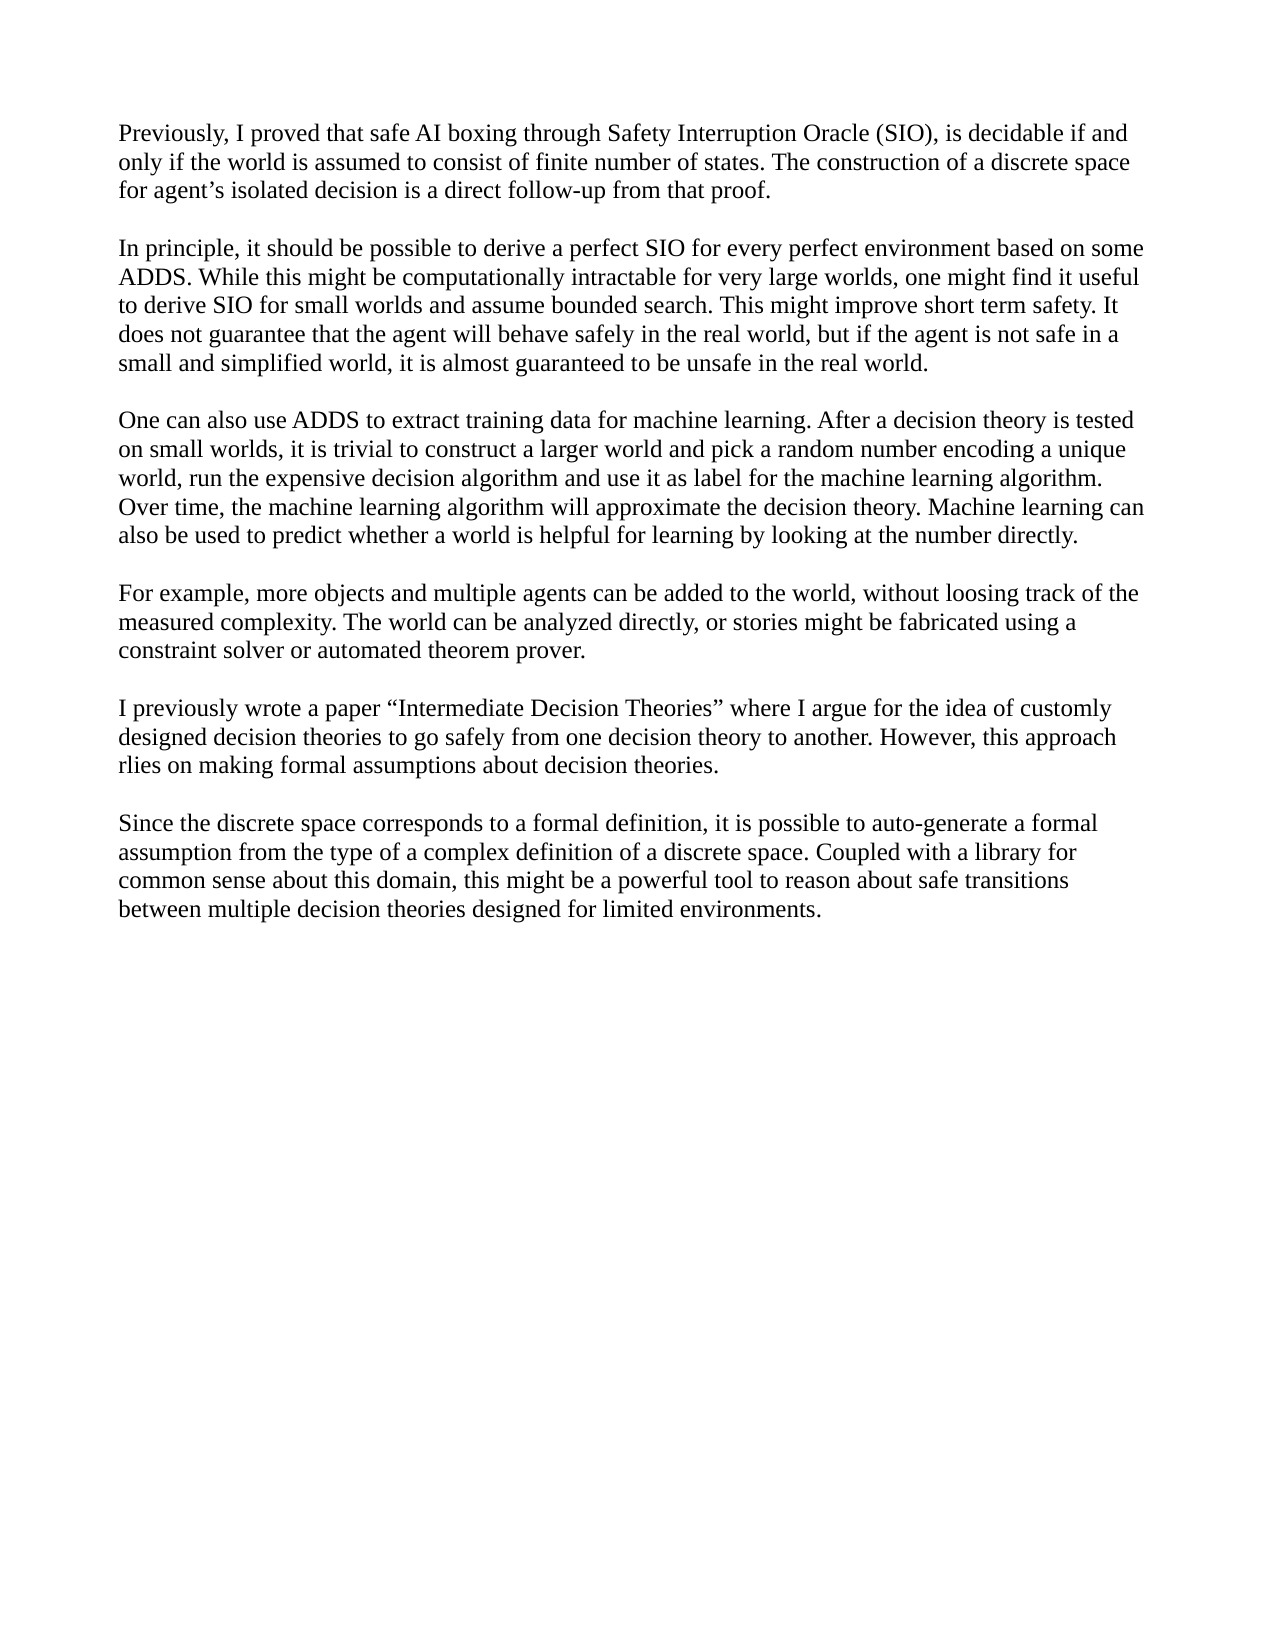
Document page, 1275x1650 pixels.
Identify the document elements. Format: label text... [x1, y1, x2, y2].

text In principle, it should be possible to derive a perfect SIO for every perfect environment based on some ADDS. While this might be computationally intractable for very large worlds, one might find it useful to derive SIO for small worlds and assume bounded search. This might improve short term safety. It does not guarantee that the agent will behave safely in the real world, but if the agent is not safe in a small and simplified world, it is almost guaranteed to be unsafe in the real world. [118, 233, 1157, 377]
text For example, more objects and multiple agents can be added to the world, without loosing track of the measured complexity. The world can be analyzed directly, or stories might be fabricated using a constraint solver or automated theorem prover. [118, 578, 1157, 664]
text Previously, I proved that safe AI boxing through Safety Interruption Oracle (SIO), is decidable if and only if the world is assumed to consist of finite number of states. The construction of a discrete space for agent’s isolated decision is a direct follow-up from that proof. [118, 118, 1157, 204]
text I previously wrote a paper “Intermediate Decision Theories” where I argue for the idea of customly designed decision theories to go safely from one decision theory to another. However, this approach rlies on making formal assumptions about decision theories. [118, 693, 1157, 779]
text One can also use ADDS to extract training data for machine learning. After a decision theory is tested on small worlds, it is trivial to construct a larger world and pick a random number encoding a unique world, run the expensive decision algorithm and use it as label for the machine learning algorithm. Over time, the machine learning algorithm will approximate the decision theory. Machine learning can also be used to predict whether a world is helpful for learning by looking at the number directly. [118, 406, 1157, 549]
text Since the discrete space corresponds to a formal definition, it is possible to auto-generate a formal assumption from the type of a complex definition of a discrete space. Coupled with a library for common sense about this domain, this might be a powerful tool to reason about safe transitions between multiple decision theories designed for limited environments. [118, 808, 1157, 923]
